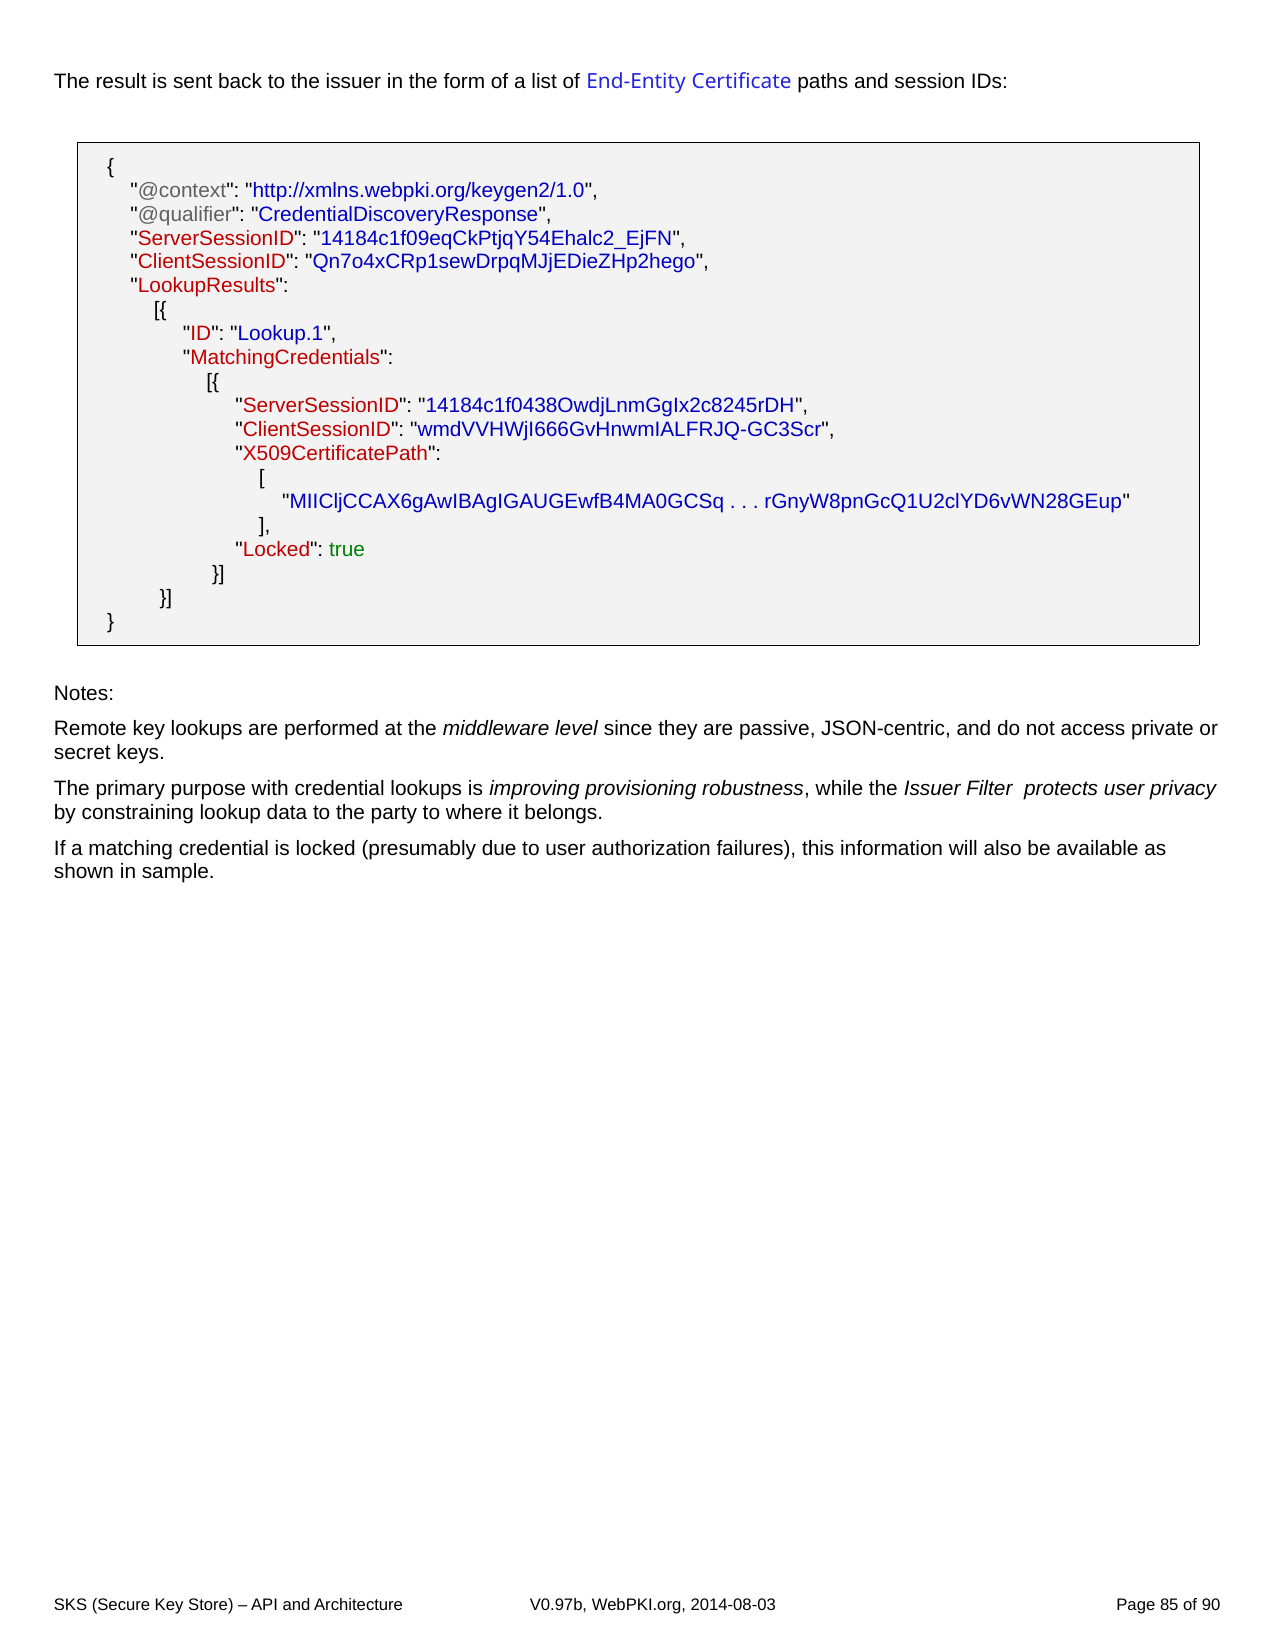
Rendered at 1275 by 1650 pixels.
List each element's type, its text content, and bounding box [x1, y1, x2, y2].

table_header { "@context": "http://xmlns.webpki.org/keygen2/1.0", "@qualifier": "CredentialDiscoveryResponse", "ServerSessionID": "14184c1f09eqCkPtjqY54Ehalc2_EjFN", "ClientSessionID": "Qn7o4xCRp1sewDrpqMJjEDieZHp2hego", "LookupResults": [{ "ID": "Lookup.1", "MatchingCredentials": [{ "ServerSessionID": "14184c1f0438OwdjLnmGgIx2c8245rDH", "ClientSessionID": "wmdVVHWjI666GvHnwmIALFRJQ-GC3Scr", "X509CertificatePath": [ "MIICljCCAX6gAwIBAgIGAUGEwfB4MA0GCSq . . . rGnyW8pnGcQ1U2clYD6vWN28GEup" ], "Locked": true }] }] } [78, 143, 1199, 644]
text The primary purpose with credential lookups is improving provisioning robustness, while the Issuer Filter protects user privacy by constraining lookup data to the party to where it belongs. [54, 776, 1221, 824]
text If a matching credential is locked (presumably due to user authorization failures), this information will also be available as shown in sample. [54, 835, 1221, 883]
text Remote key lookups are performed at the middleware level since they are passive, JSON-centric, and do not access private or secret keys. [54, 716, 1221, 764]
text Notes: [54, 680, 1221, 704]
text The result is sent back to the issuer in the form of a list of End-Entity Certificate paths and session IDs: [54, 66, 1221, 94]
